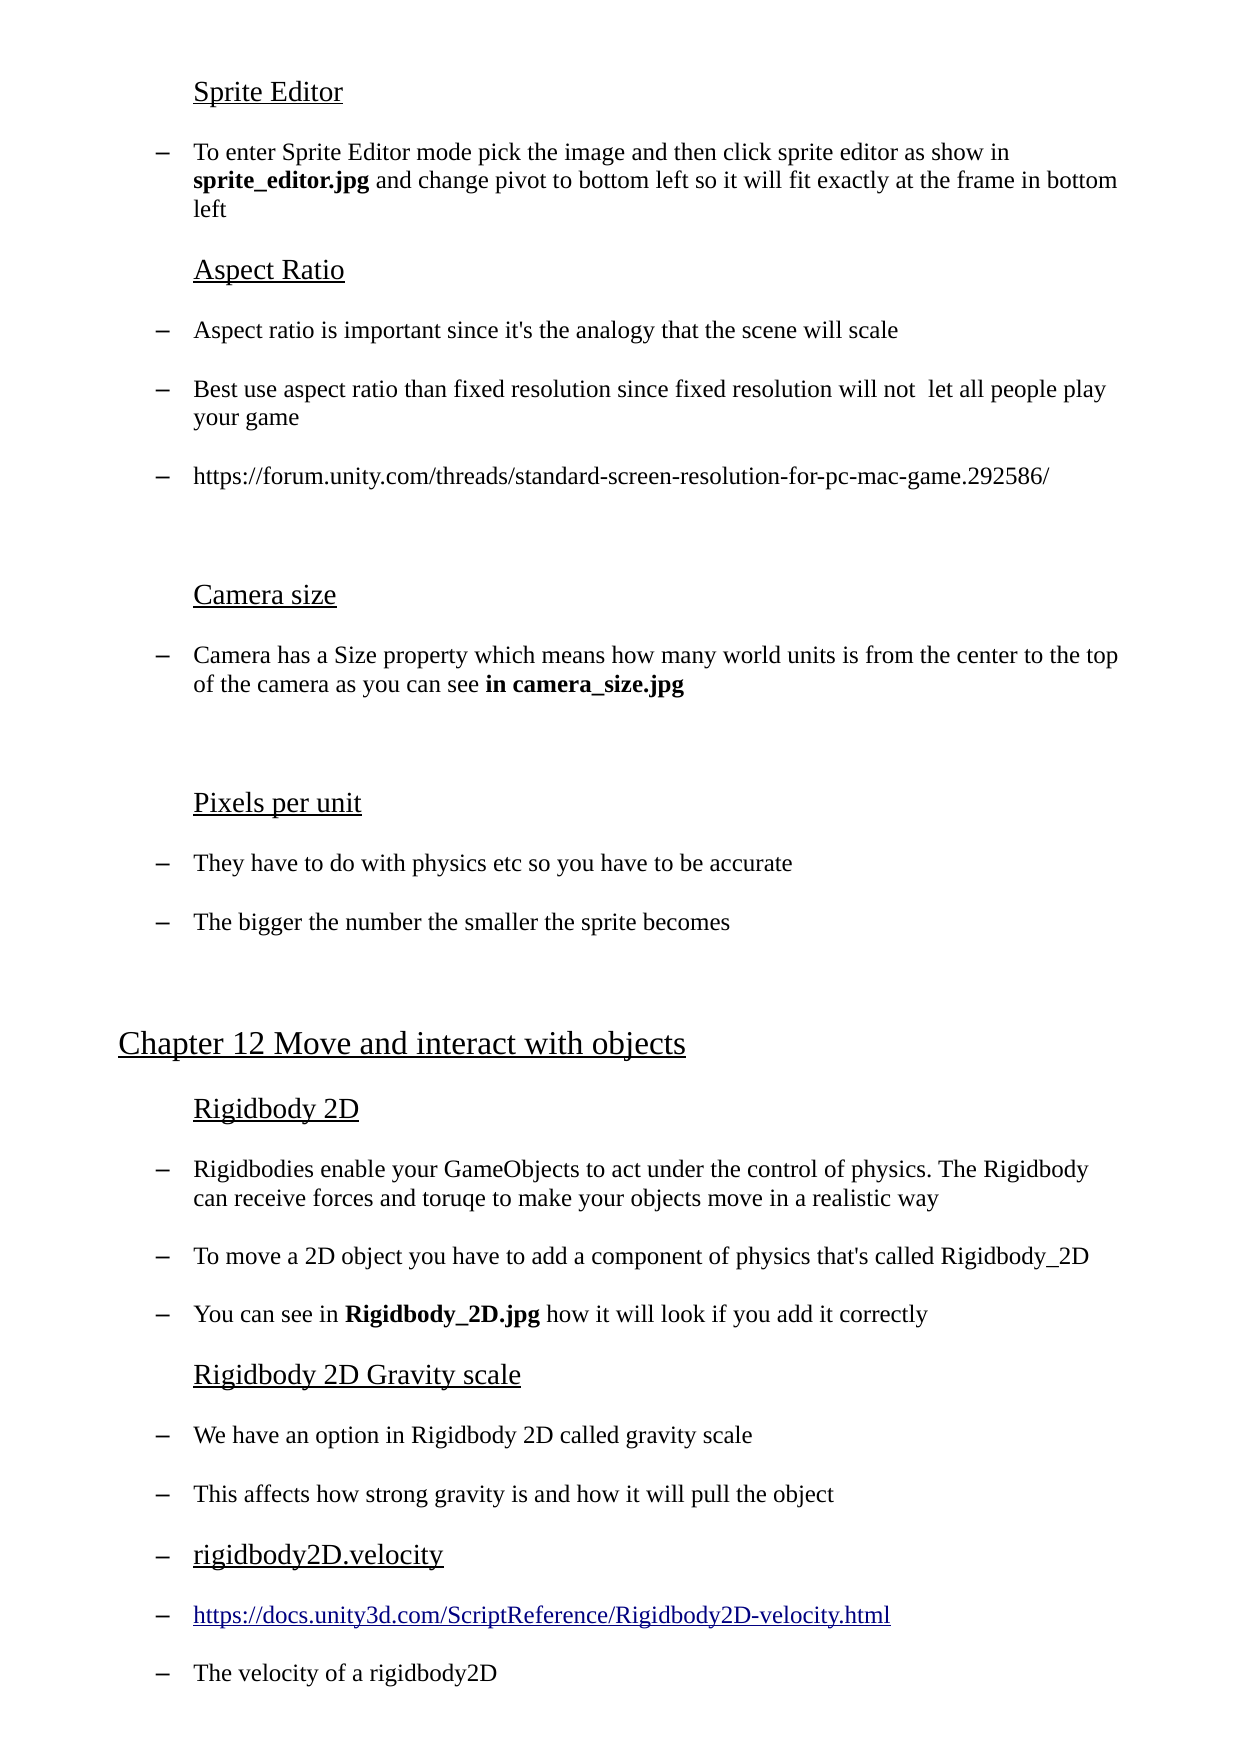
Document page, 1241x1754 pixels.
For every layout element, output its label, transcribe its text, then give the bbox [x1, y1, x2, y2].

list To move a 2D object you have to add a component of physics that's called Rigidbody_2D [156, 1241, 1122, 1270]
list https://forum.unity.com/threads/standard-screen-resolution-for-pc-mac-game.292586/ [156, 461, 1122, 489]
list You can see in Rigidbody_2D.jpg how it will look if you add it correctly [156, 1299, 1122, 1328]
list Camera size [156, 577, 1122, 611]
list Best use aspect ratio than fixed resolution since fixed resolution will not let all people play your game [156, 374, 1122, 431]
list Aspect ratio is important since it's the analogy that the scene will scale [156, 316, 1122, 344]
list To enter Sprite Editor mode pick the image and then click sprite editor as show in sprite_editor.jpg and change pivot to bottom left so it will fit exactly at the frame in bottom left [156, 137, 1122, 223]
list https://docs.unity3d.com/ScriptReference/Rigidbody2D-velocity.html [156, 1600, 1122, 1629]
list Pixels per unit [156, 785, 1122, 819]
list This affects how strong gravity is and how it will pull the object [156, 1479, 1122, 1507]
list Sprite Editor [156, 74, 1122, 107]
list Aspect Ratio [156, 252, 1122, 286]
list Rigidbodies enable your GameObjects to act under the control of physics. The Rigidbody can receive forces and toruqe to make your objects move in a realistic way [156, 1154, 1122, 1211]
list Camera has a Size property which means how many world units is from the center to the top of the camera as you can see in camera_size.jpg [156, 640, 1122, 698]
list We have an option in Rigidbody 2D called gravity scale [156, 1420, 1122, 1449]
list They have to do with physics etc so you have to be accurate [156, 848, 1122, 877]
list The velocity of a rigidbody2D [156, 1658, 1122, 1687]
list Rigidbody 2D [156, 1091, 1122, 1124]
list The bigger the number the smaller the sprite becomes [156, 907, 1122, 935]
list rigidbody2D.velocity [156, 1537, 1122, 1570]
list Rigidbody 2D Gravity scale [156, 1357, 1122, 1391]
text Chapter 12 Move and interact with objects [118, 1023, 1122, 1061]
